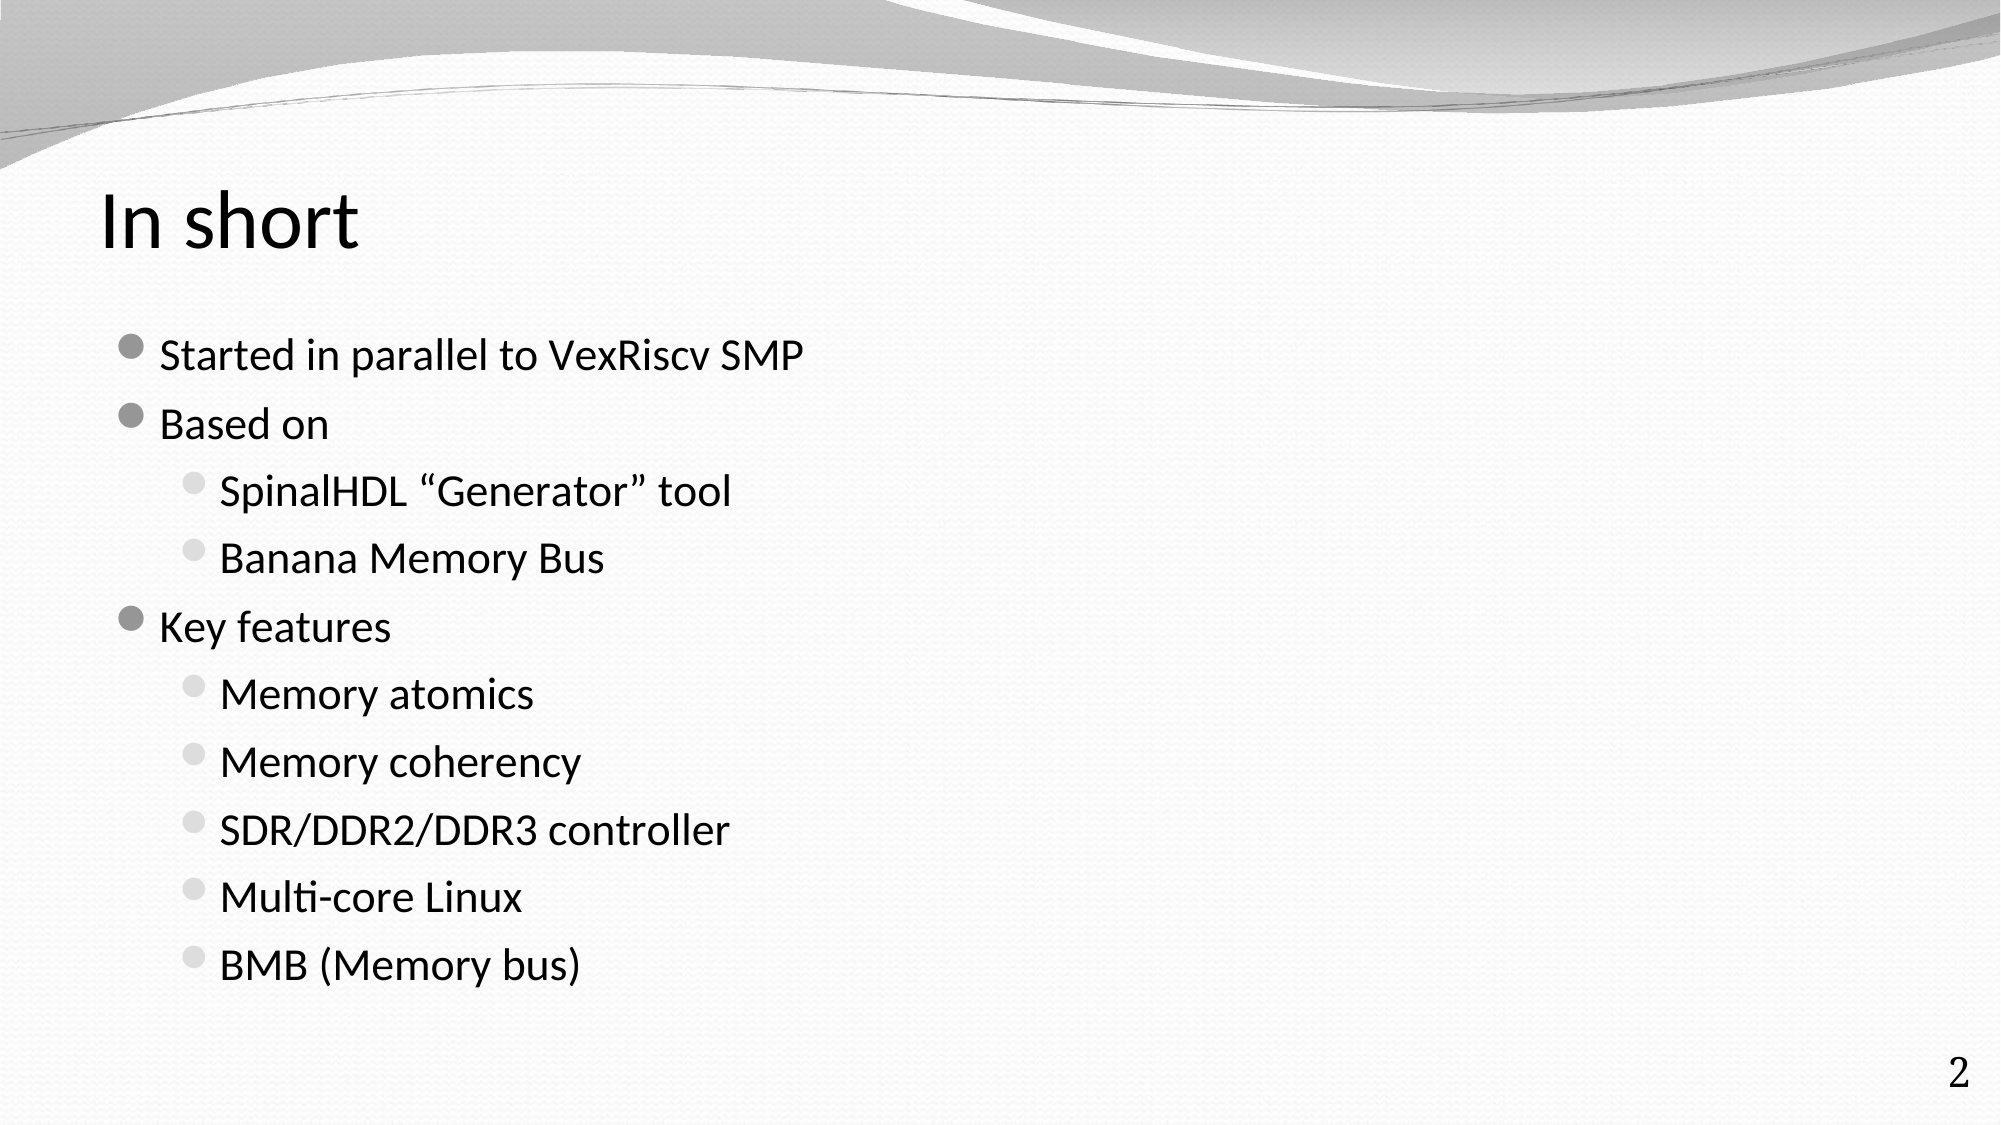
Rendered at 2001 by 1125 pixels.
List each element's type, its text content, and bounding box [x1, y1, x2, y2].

list Started in parallel to VexRiscv SMP Based on SpinalHDL “Generator” tool Banana Memory Bus Key features Memory atomics Memory coherency SDR/DDR2/DDR3 controller Multi-core Linux BMB (Memory bus) [99, 317, 1901, 1038]
title In short [99, 77, 1901, 266]
picture [0, 0, 2001, 1125]
text_box [1804, 1042, 1971, 1103]
